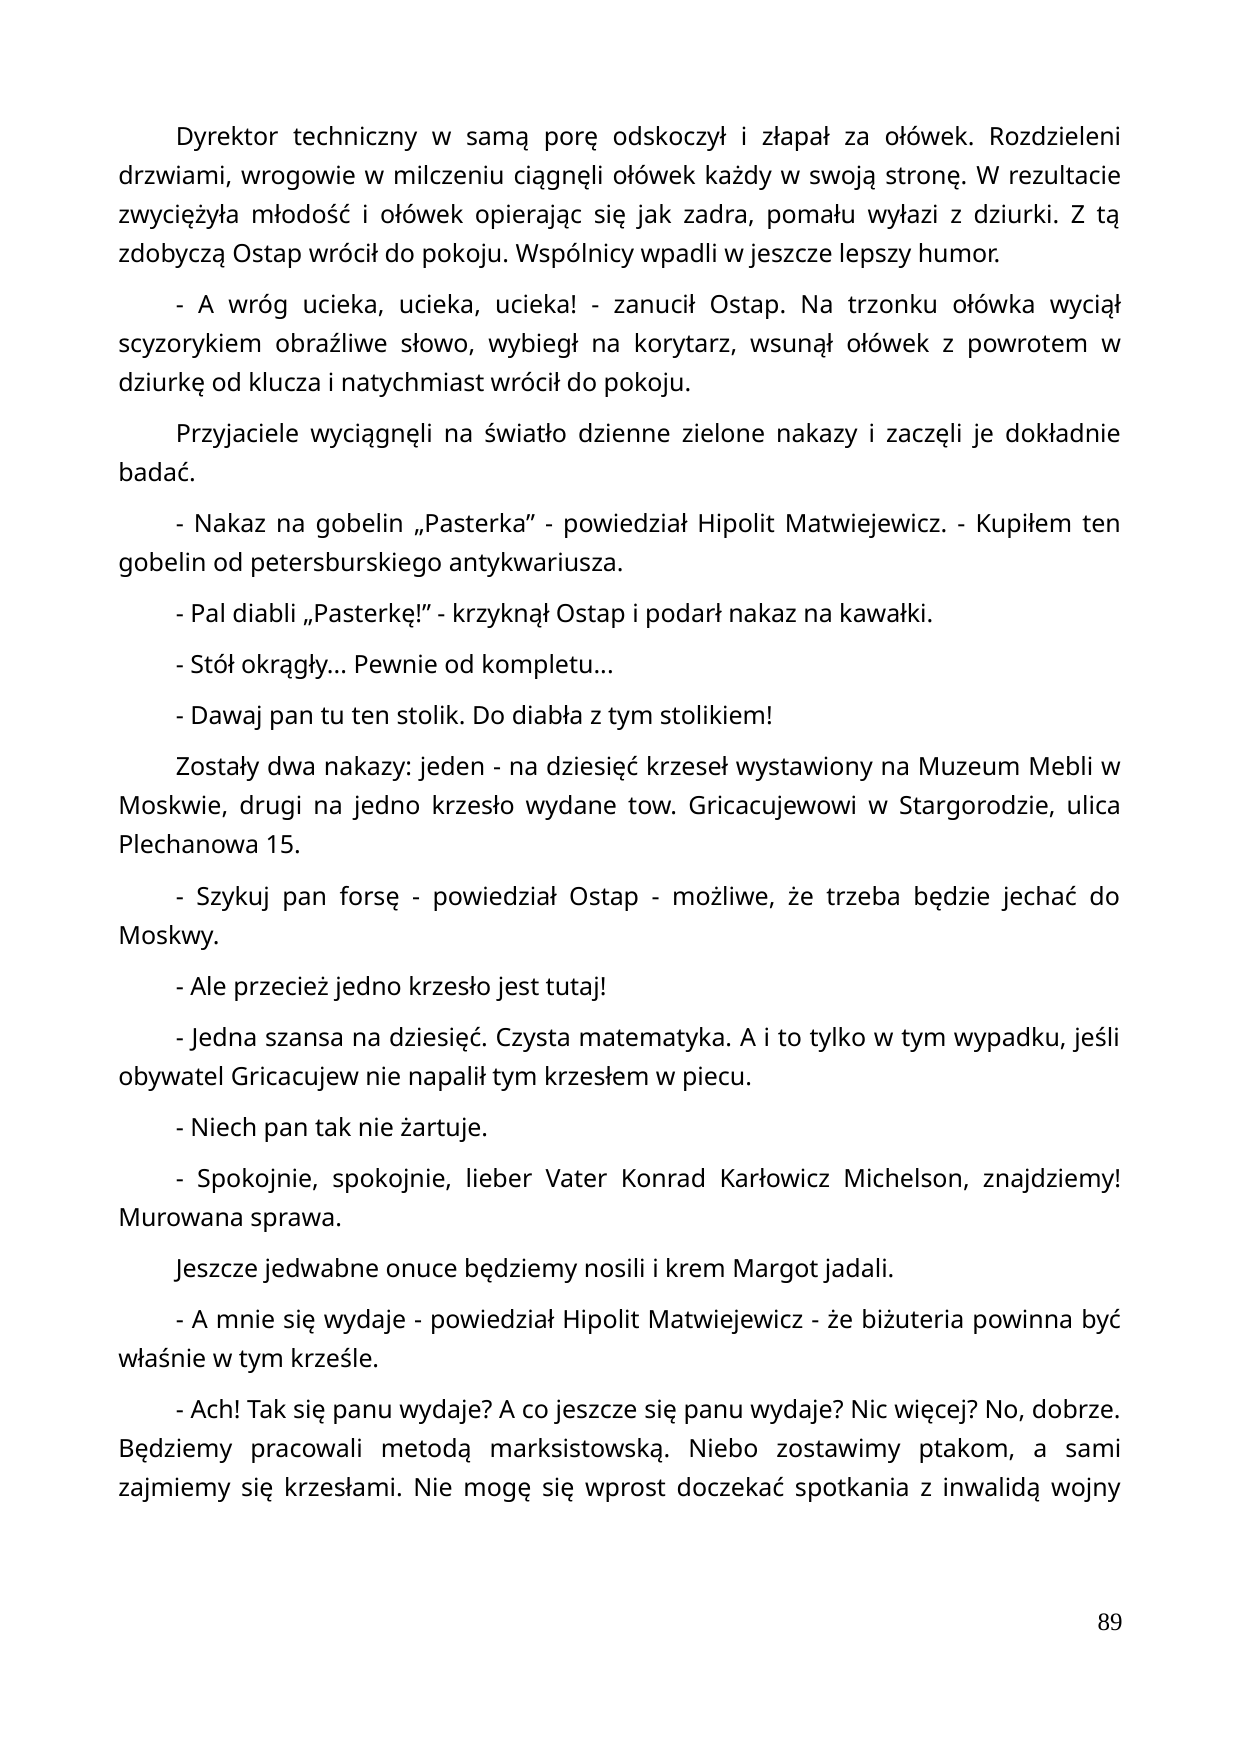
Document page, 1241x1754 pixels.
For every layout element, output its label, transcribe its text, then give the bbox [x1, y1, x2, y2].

text Dyrektor techniczny w samą porę odskoczył i złapał za ołówek. Rozdzieleni drzwiami, wrogowie w milczeniu ciągnęli ołówek każdy w swoją stronę. W rezultacie zwyciężyła młodość i ołówek opierając się jak zadra, pomału wyłazi z dziurki. Z tą zdobyczą Ostap wrócił do pokoju. Wspólnicy wpadli w jeszcze lepszy humor. [118, 118, 1122, 270]
text - Ale przecież jedno krzesło jest tutaj! [118, 968, 1122, 1002]
text - Nakaz na gobelin „Pasterka” - powiedział Hipolit Matwiejewicz. - Kupiłem ten gobelin od petersburskiego antykwariusza. [118, 506, 1122, 579]
text - Dawaj pan tu ten stolik. Do diabła z tym stolikiem! [118, 698, 1122, 732]
text Przyjaciele wyciągnęli na światło dzienne zielone nakazy i zaczęli je dokładnie badać. [118, 416, 1122, 489]
text - A mnie się wydaje - powiedział Hipolit Matwiejewicz - że biżuteria powinna być właśnie w tym krześle. [118, 1301, 1122, 1374]
text - Pal diabli „Pasterkę!” - krzyknął Ostap i podarł nakaz na kawałki. [118, 596, 1122, 630]
text Zostały dwa nakazy: jeden - na dziesięć krzeseł wystawiony na Muzeum Mebli w Moskwie, drugi na jedno krzesło wydane tow. Gricacujewowi w Stargorodzie, ulica Plechanowa 15. [118, 749, 1122, 861]
text - Ach! Tak się panu wydaje? A co jeszcze się panu wydaje? Nic więcej? No, dobrze. Będziemy pracowali metodą marksistowską. Niebo zostawimy ptakom, a sami zajmiemy się krzesłami. Nie mogę się wprost doczekać spotkania z inwalidą wojny [118, 1391, 1122, 1504]
text - Jedna szansa na dziesięć. Czysta matematyka. A i to tylko w tym wypadku, jeśli obywatel Gricacujew nie napalił tym krzesłem w piecu. [118, 1019, 1122, 1092]
text - Niech pan tak nie żartuje. [118, 1109, 1122, 1143]
text Jeszcze jedwabne onuce będziemy nosili i krem Margot jadali. [118, 1250, 1122, 1284]
text - Szykuj pan forsę - powiedział Ostap - możliwe, że trzeba będzie jechać do Moskwy. [118, 878, 1122, 951]
text - Stół okrągły... Pewnie od kompletu... [118, 647, 1122, 681]
text - A wróg ucieka, ucieka, ucieka! - zanucił Ostap. Na trzonku ołówka wyciął scyzorykiem obraźliwe słowo, wybiegł na korytarz, wsunął ołówek z powrotem w dziurkę od klucza i natychmiast wrócił do pokoju. [118, 287, 1122, 399]
text - Spokojnie, spokojnie, lieber Vater Konrad Karłowicz Michelson, znajdziemy! Murowana sprawa. [118, 1160, 1122, 1233]
